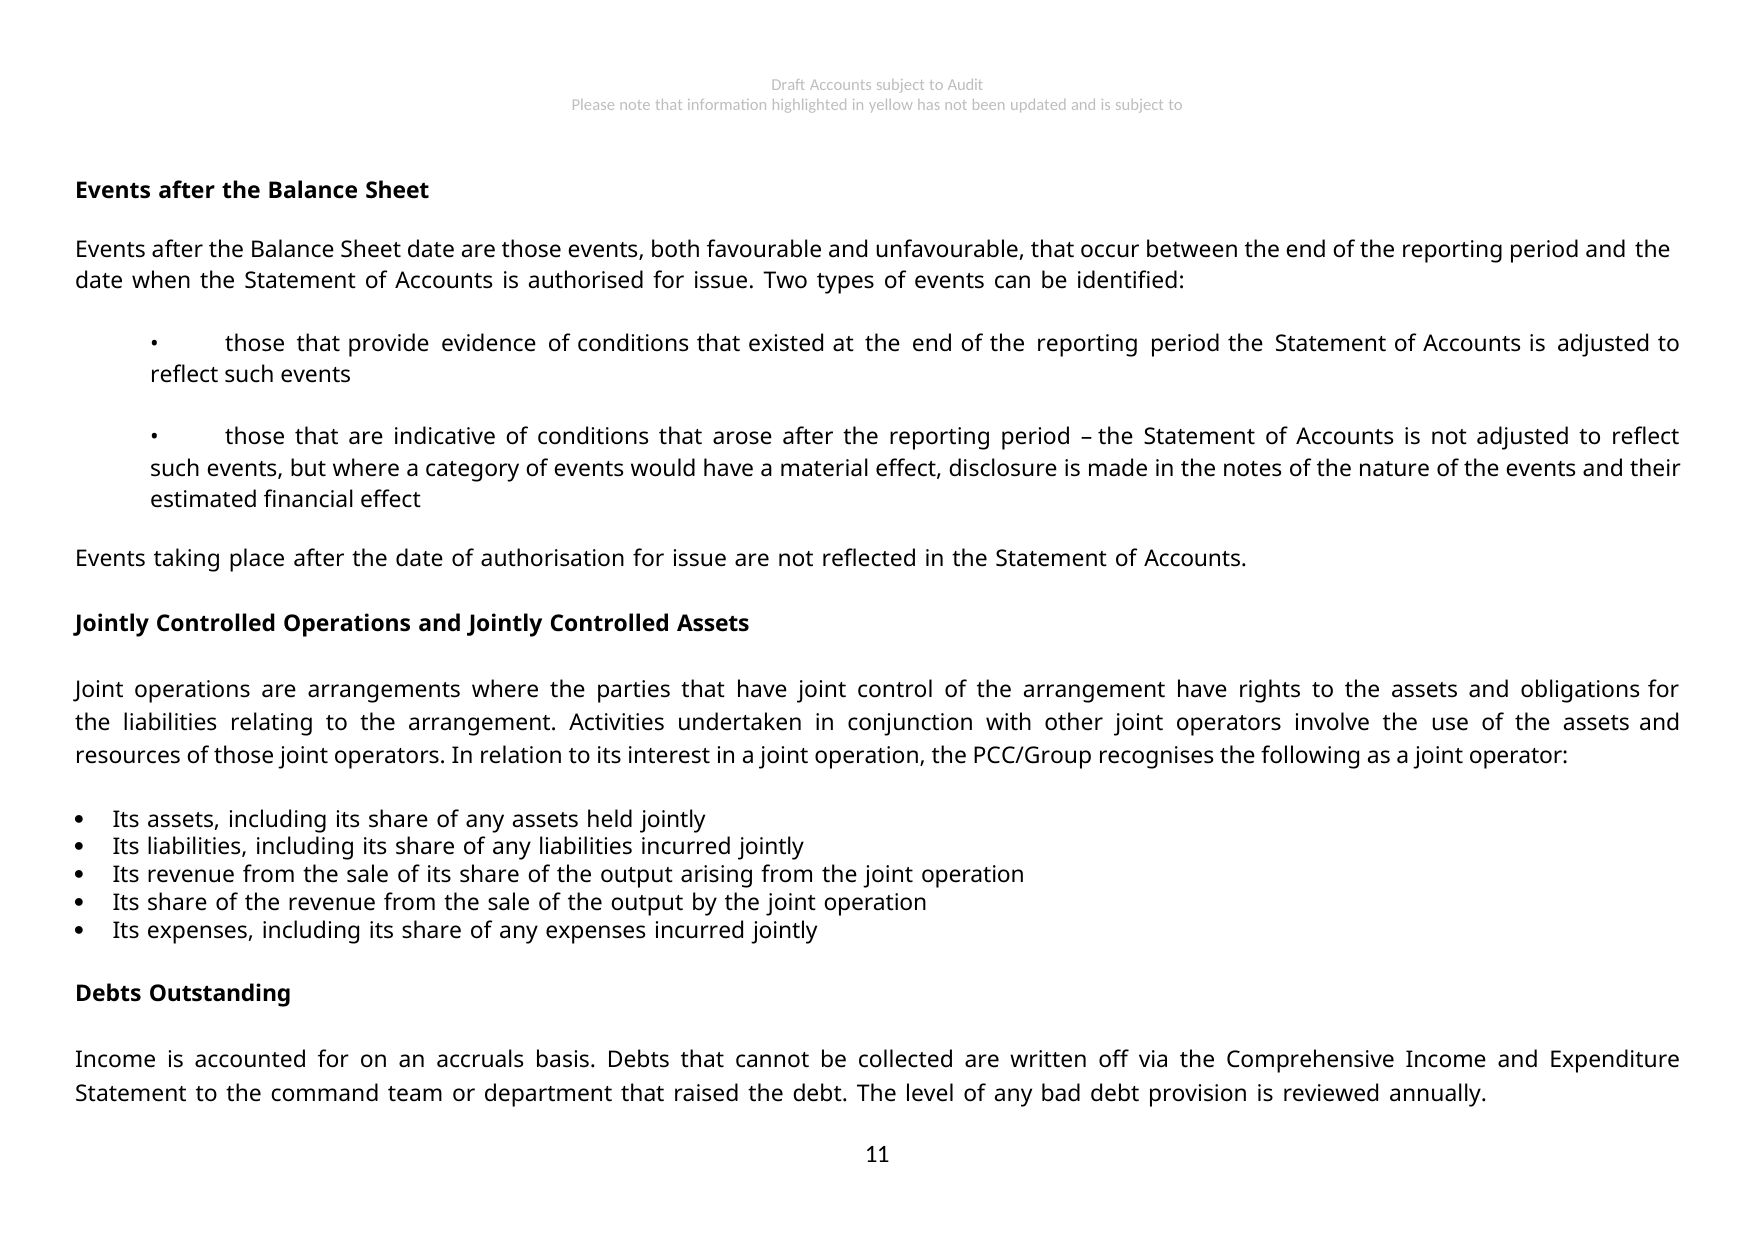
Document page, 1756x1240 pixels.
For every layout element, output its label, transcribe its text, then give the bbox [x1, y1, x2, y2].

subtitle Jointly Controlled Operations and Jointly Controlled Assets [75, 606, 1695, 638]
subtitle Events after the Balance Sheet [75, 174, 1695, 205]
list Its revenue from the sale of its share of the output arising from the joint operation [75, 860, 1695, 888]
text Events after the Balance Sheet date are those events, both favourable and unfavourable, that occur between the end of the reporting period and the date when the Statement of Accounts is authorised for issue. Two types of events can be identified: [75, 233, 1680, 295]
list Its assets, including its share of any assets held jointly [75, 805, 1695, 833]
text Income is accounted for on an accruals basis. Debts that cannot be collected are written off via the Comprehensive Income and Expenditure Statement to the command team or department that raised the debt. The level of any bad debt provision is reviewed annually. [75, 1043, 1681, 1108]
list Its liabilities, including its share of any liabilities incurred jointly [75, 833, 1695, 860]
list Its share of the revenue from the sale of the output by the joint operation [75, 888, 1695, 916]
list those that are indicative of conditions that arose after the reporting period – the Statement of Accounts is not adjusted to reflect such events, but where a category of events would have a material effect, disclosure is made in the notes of the nature of the events and their estimated financial effect [150, 420, 1681, 514]
text Events taking place after the date of authorisation for issue are not reflected in the Statement of Accounts. [75, 542, 1695, 573]
text Joint operations are arrangements where the parties that have joint control of the arrangement have rights to the assets and obligations for the liabilities relating to the arrangement. Activities undertaken in conjunction with other joint operators involve the use of the assets and resources of those joint operators. In relation to its interest in a joint operation, the PCC/Group recognises the following as a joint operator: [75, 673, 1681, 770]
list Its expenses, including its share of any expenses incurred jointly [75, 916, 1695, 944]
list those that provide evidence of conditions that existed at the end of the reporting period the Statement of Accounts is adjusted to reflect such events [150, 326, 1681, 389]
subtitle Debts Outstanding [75, 977, 1695, 1008]
